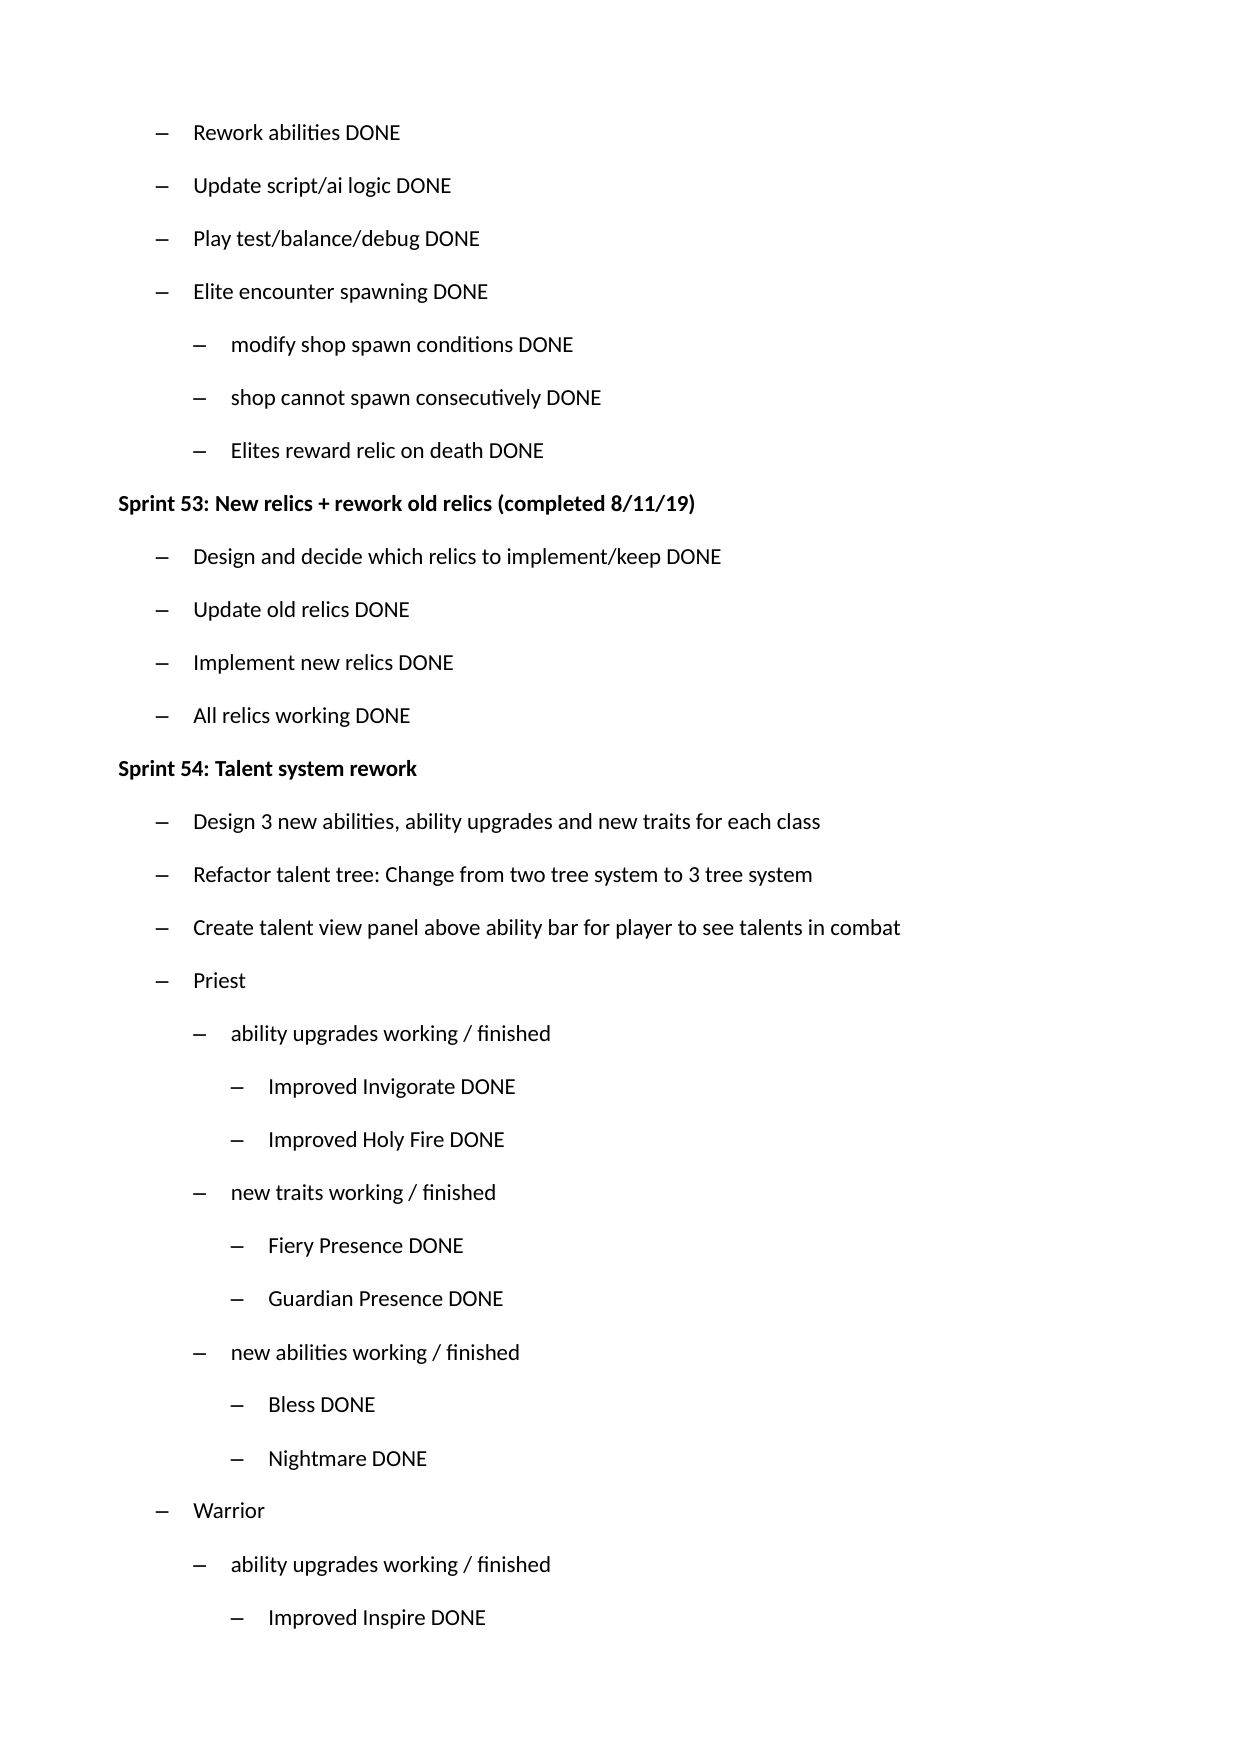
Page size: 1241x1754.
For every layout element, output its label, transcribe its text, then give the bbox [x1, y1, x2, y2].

list Play test/balance/debug DONE [156, 224, 1122, 252]
list Rework abilities DONE [156, 118, 1122, 146]
list Create talent view panel above ability bar for player to see talents in combat [156, 913, 1122, 941]
list new abilities working / finished [193, 1338, 1122, 1366]
list Improved Invigorate DONE [231, 1072, 1122, 1101]
list Update script/ai logic DONE [156, 171, 1122, 199]
list Fiery Presence DONE [231, 1232, 1122, 1259]
text Sprint 54: Talent system rework [118, 754, 1122, 782]
list All relics working DONE [156, 701, 1122, 729]
list Elite encounter spawning DONE [156, 277, 1122, 305]
list modify shop spawn conditions DONE [193, 330, 1122, 358]
list shop cannot spawn consecutively DONE [193, 383, 1122, 411]
list Implement new relics DONE [156, 648, 1122, 676]
list Design and decide which relics to implement/keep DONE [156, 542, 1122, 570]
list ability upgrades working / finished [193, 1550, 1122, 1578]
list Guardian Presence DONE [231, 1284, 1122, 1313]
list Improved Inspire DONE [231, 1603, 1122, 1631]
list Improved Holy Fire DONE [231, 1126, 1122, 1153]
list Elites reward relic on death DONE [193, 436, 1122, 464]
list Design 3 new abilities, ability upgrades and new traits for each class [156, 807, 1122, 835]
list Refactor talent tree: Change from two tree system to 3 tree system [156, 860, 1122, 888]
text Sprint 53: New relics + rework old relics (completed 8/11/19) [118, 489, 1122, 517]
list Warrior [156, 1497, 1122, 1525]
list Bless DONE [231, 1391, 1122, 1419]
list ability upgrades working / finished [193, 1019, 1122, 1047]
list Update old relics DONE [156, 595, 1122, 623]
list new traits working / finished [193, 1178, 1122, 1207]
list Nightmare DONE [231, 1444, 1122, 1472]
list Priest [156, 966, 1122, 994]
